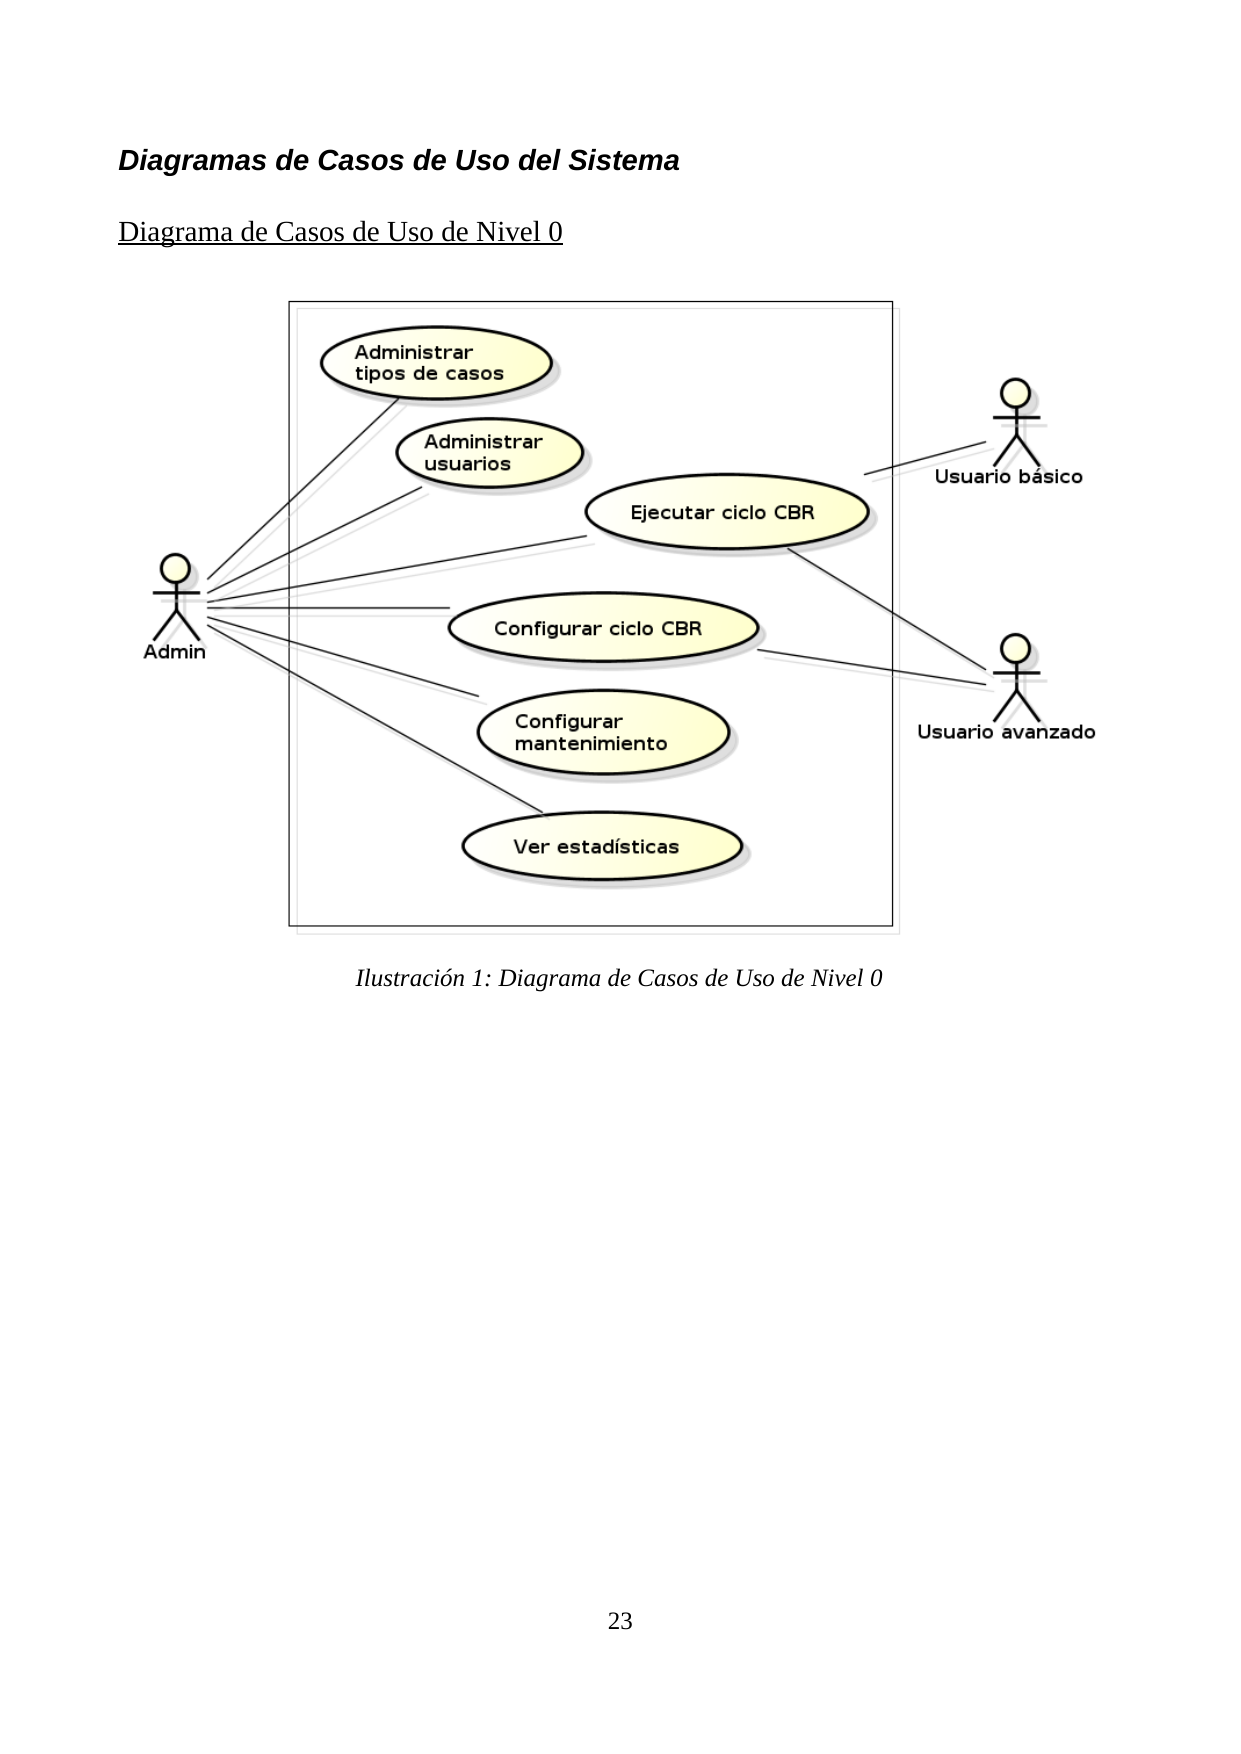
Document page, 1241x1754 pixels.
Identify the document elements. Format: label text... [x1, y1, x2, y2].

picture [118, 272, 1123, 951]
subtitle Diagrama de Casos de Uso de Nivel 0 [118, 214, 1122, 248]
text Ilustración 1: Diagrama de Casos de Uso de Nivel 0 [118, 951, 1122, 991]
subtitle Diagramas de Casos de Uso del Sistema [118, 143, 1122, 177]
